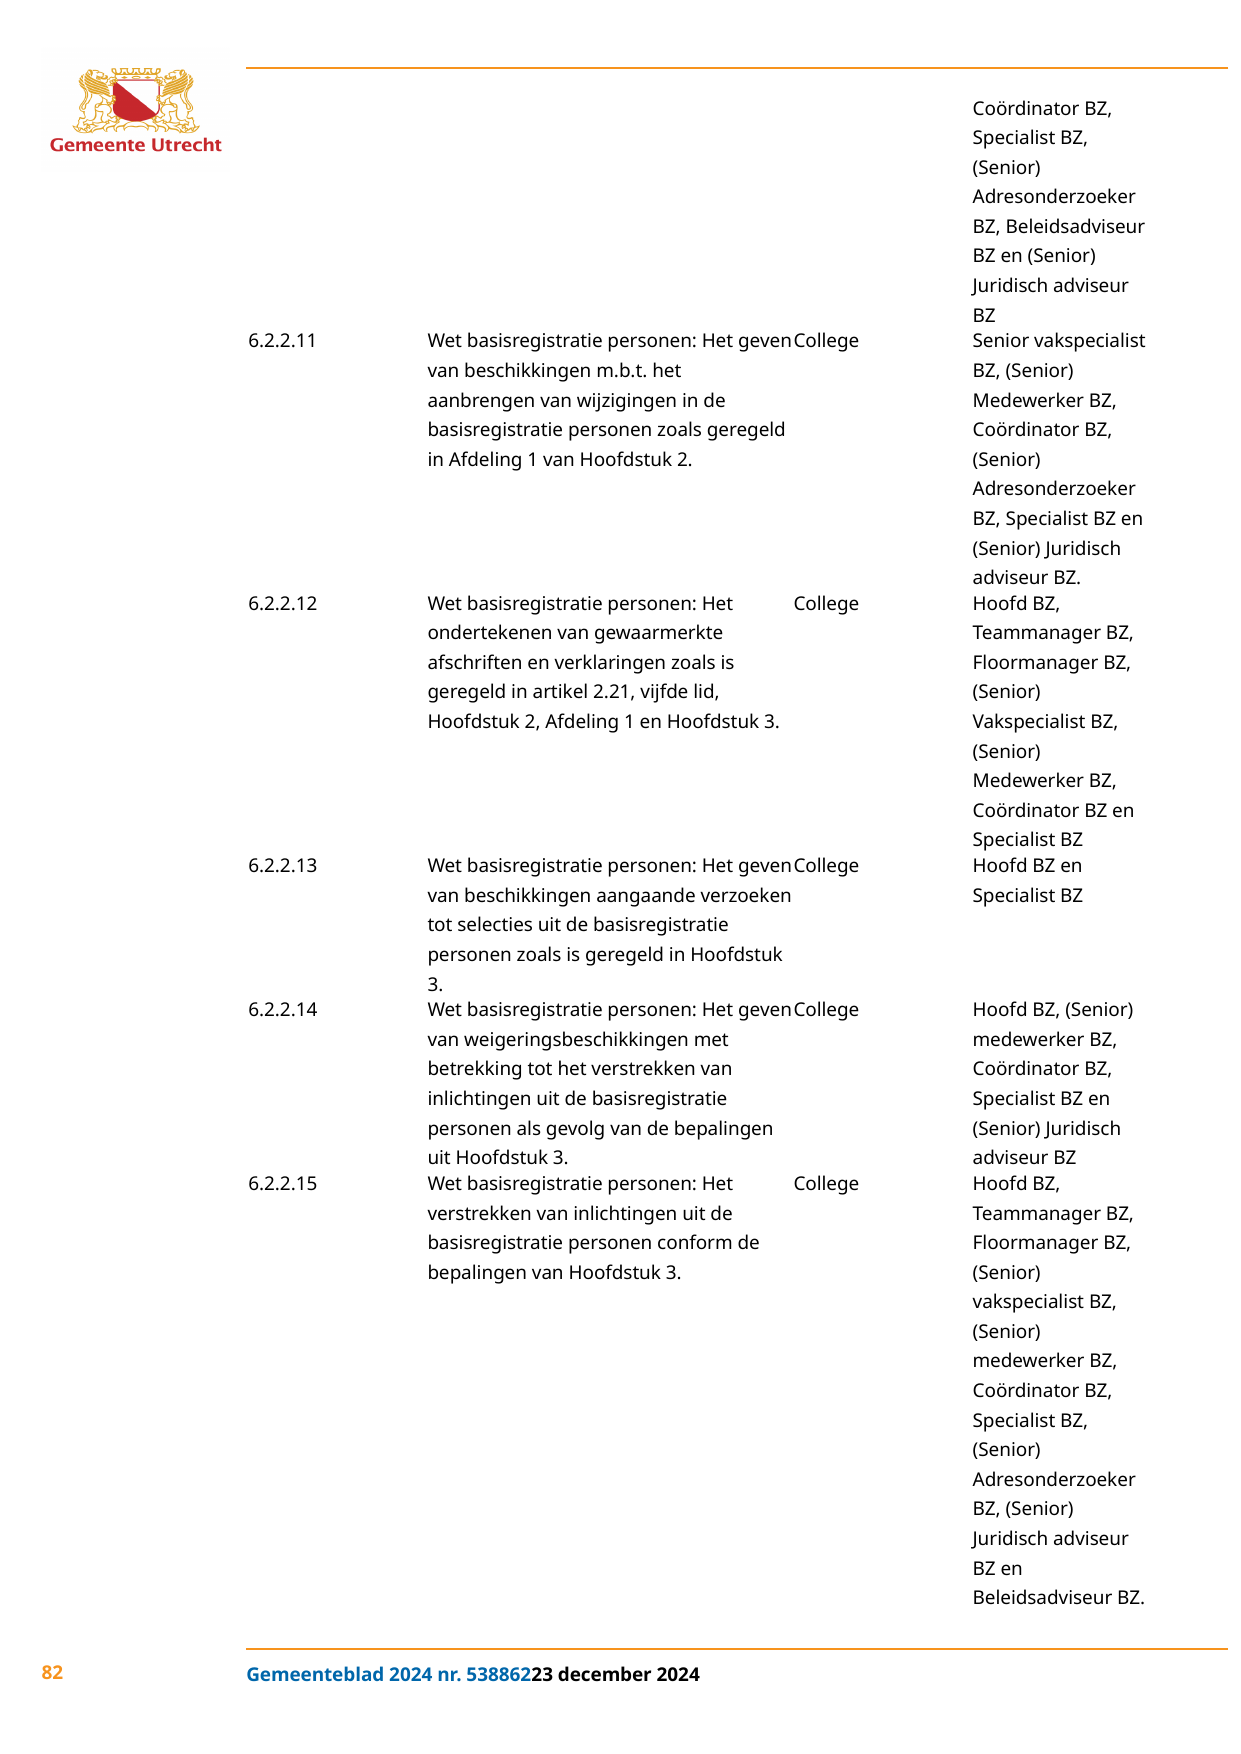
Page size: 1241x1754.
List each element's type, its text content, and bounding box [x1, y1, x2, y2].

table_cell Hoofd BZ en Specialist BZ [973, 853, 1152, 996]
table_cell 6.2.2.15 [248, 1170, 427, 1610]
table_cell 6.2.2.12 [248, 590, 427, 852]
table_cell Hoofd BZ, Teammanager BZ, Floormanager BZ, (Senior) Vakspecialist BZ, (Senior) Medewerker BZ, Coördinator BZ en Specialist BZ [973, 590, 1152, 852]
table_cell 6.2.2.14 [248, 996, 427, 1170]
table_cell [793, 95, 972, 328]
table_cell Wet basisregistratie personen: Het geven van weigeringsbeschikkingen met betrekking tot het verstrekken van inlichtingen uit de basisregistratie personen als gevolg van de bepalingen uit Hoofdstuk 3. [427, 996, 793, 1170]
table_cell [427, 95, 793, 328]
table_cell Wet basisregistratie personen: Het verstrekken van inlichtingen uit de basisregistratie personen conform de bepalingen van Hoofdstuk 3. [427, 1170, 793, 1610]
table_cell Hoofd BZ, (Senior) medewerker BZ, Coördinator BZ, Specialist BZ en (Senior) Juridisch adviseur BZ [973, 996, 1152, 1170]
table_cell College [793, 996, 972, 1170]
table_cell Hoofd BZ, Teammanager BZ, Floormanager BZ, (Senior) vakspecialist BZ, (Senior) medewerker BZ, Coördinator BZ, Specialist BZ, (Senior) Adresonderzoeker BZ, (Senior) Juridisch adviseur BZ en Beleidsadviseur BZ. [973, 1170, 1152, 1610]
table_cell [248, 95, 427, 328]
table_cell Wet basisregistratie personen: Het ondertekenen van gewaarmerkte afschriften en verklaringen zoals is geregeld in artikel 2.21, vijfde lid, Hoofdstuk 2, Afdeling 1 en Hoofdstuk 3. [427, 590, 793, 852]
table_cell Coördinator BZ, Specialist BZ, (Senior) Adresonderzoeker BZ, Beleidsadviseur BZ en (Senior) Juridisch adviseur BZ [973, 95, 1152, 328]
table_cell 6.2.2.13 [248, 853, 427, 996]
table_cell College [793, 1170, 972, 1610]
table_cell College [793, 590, 972, 852]
table_cell 6.2.2.11 [248, 328, 427, 590]
table_cell Wet basisregistratie personen: Het geven van beschikkingen m.b.t. het aanbrengen van wijzigingen in de basisregistratie personen zoals geregeld in Afdeling 1 van Hoofdstuk 2. [427, 328, 793, 590]
table_cell Wet basisregistratie personen: Het geven van beschikkingen aangaande verzoeken tot selecties uit de basisregistratie personen zoals is geregeld in Hoofdstuk 3. [427, 853, 793, 996]
picture [41, 47, 231, 172]
table_cell College [793, 853, 972, 996]
table_cell College [793, 328, 972, 590]
table_cell Senior vakspecialist BZ, (Senior) Medewerker BZ, Coördinator BZ, (Senior) Adresonderzoeker BZ, Specialist BZ en (Senior) Juridisch adviseur BZ. [973, 328, 1152, 590]
